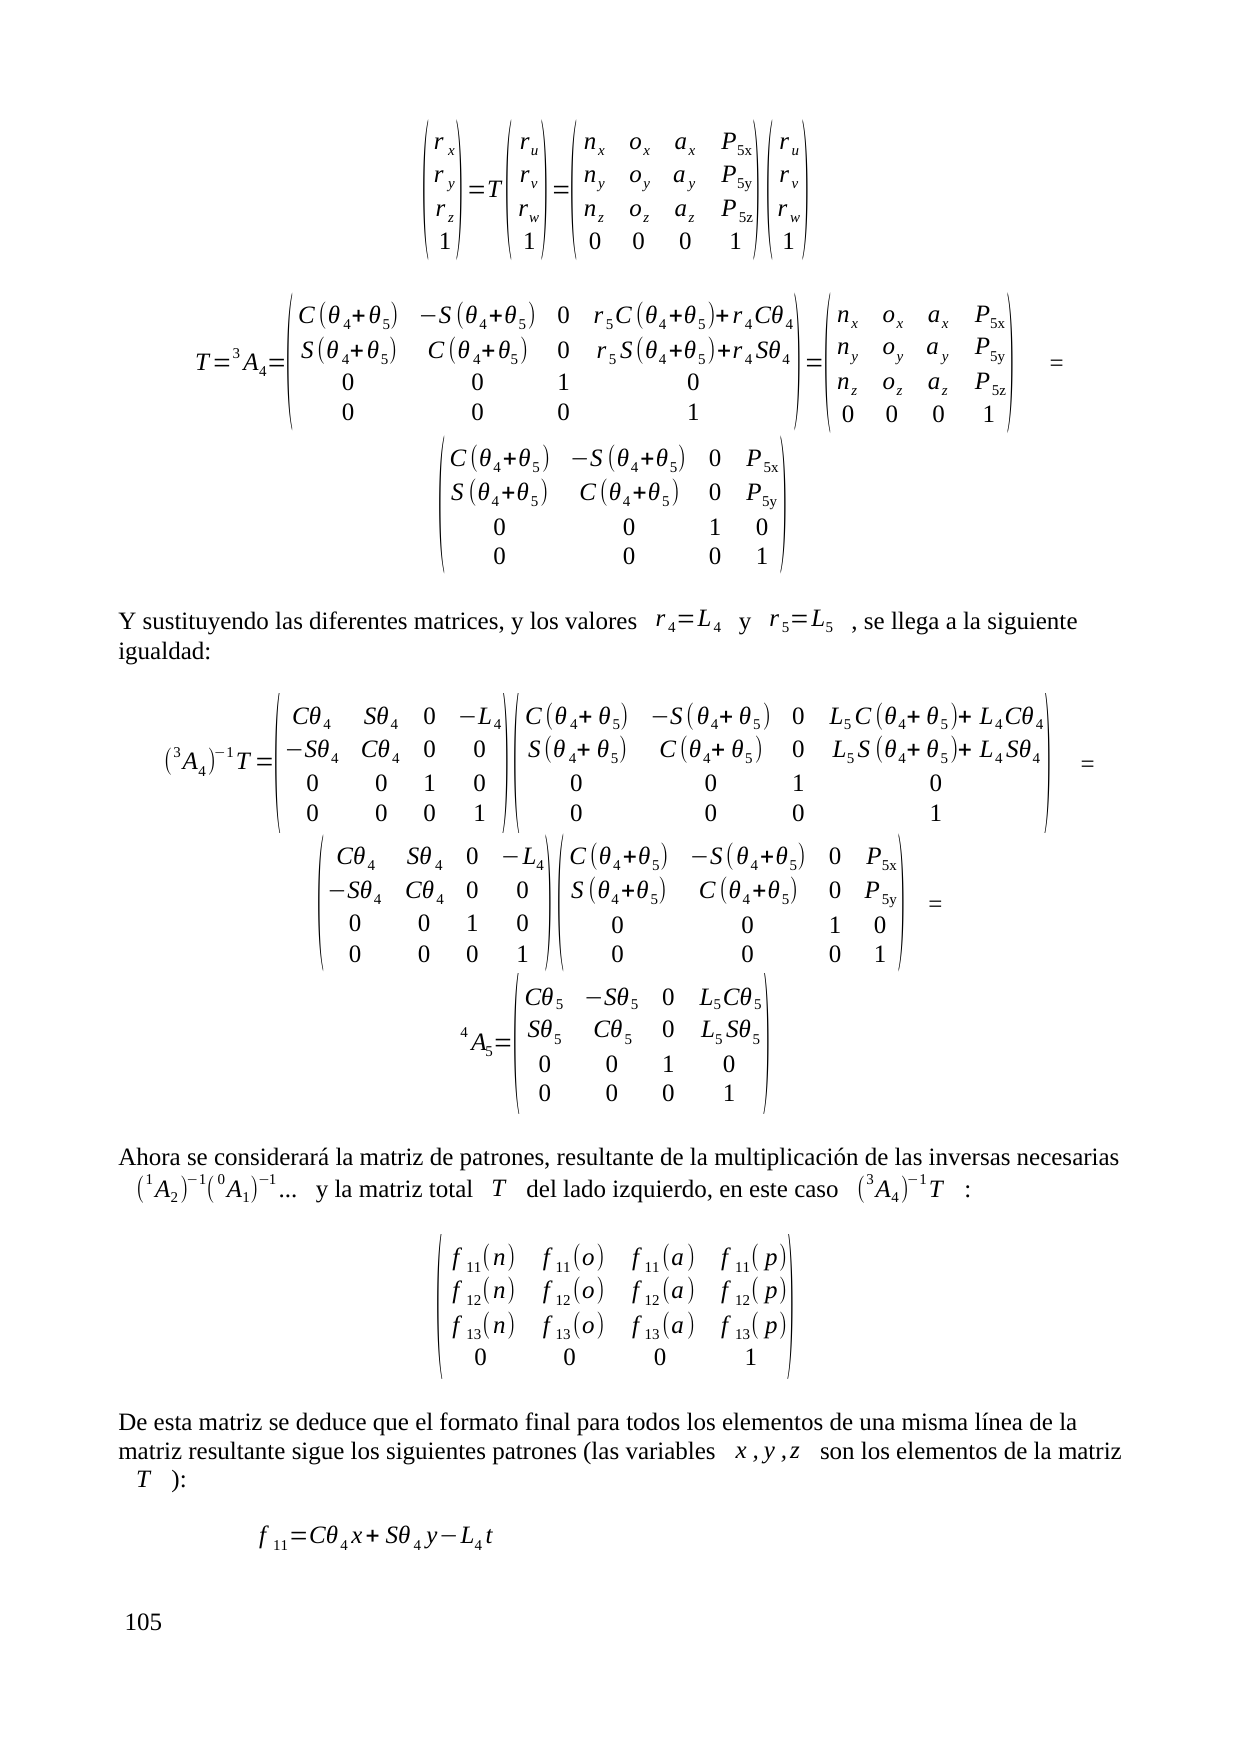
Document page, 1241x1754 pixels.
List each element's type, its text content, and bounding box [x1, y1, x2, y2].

text Y sustituyendo las diferentes matrices, y los valoresy, se llega a la siguiente igualdad: [118, 604, 1122, 665]
text = [118, 291, 1122, 435]
text = [118, 693, 1122, 833]
text De esta matriz se deduce que el formato final para todos los elementos de una misma línea de la matriz resultante sigue los siguientes patrones (las variablesson los elementos de la matriz): [118, 1407, 1122, 1493]
text Ahora se considerará la matriz de patrones, resultante de la multiplicación de las inversas necesarias y la matriz totaldel lado izquierdo, en este caso: [118, 1142, 1122, 1206]
text = [118, 833, 1122, 974]
